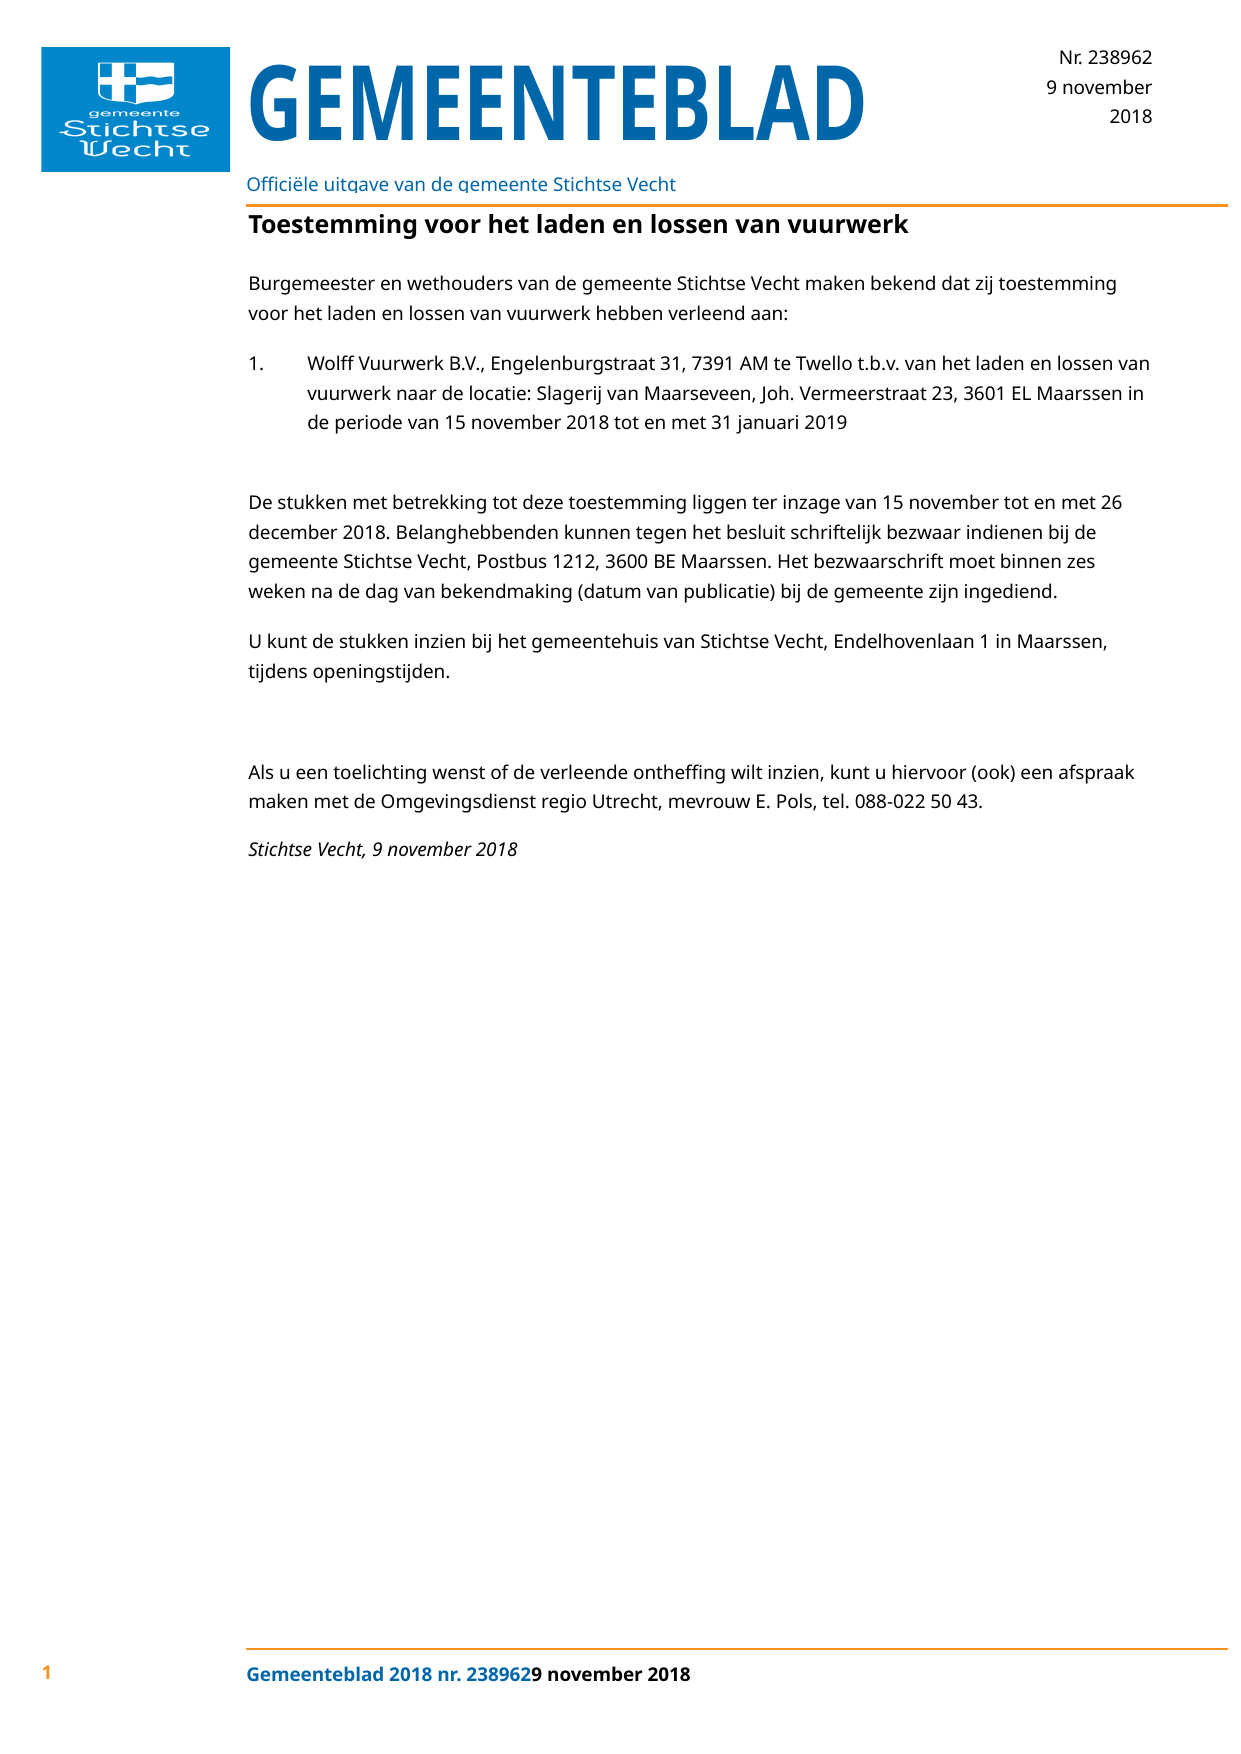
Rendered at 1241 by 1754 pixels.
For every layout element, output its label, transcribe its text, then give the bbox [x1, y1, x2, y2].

text De stukken met betrekking tot deze toestemming liggen ter inzage van 15 november tot en met 26 december 2018. Belanghebbenden kunnen tegen het besluit schriftelijk bezwaar indienen bij de gemeente Stichtse Vecht, Postbus 1212, 3600 BE Maarssen. Het bezwaarschrift moet binnen zes weken na de dag van bekendmaking (datum van publicatie) bij de gemeente zijn ingediend. [248, 489, 1152, 604]
text Toestemming voor het laden en lossen van vuurwerk [248, 207, 1152, 241]
text Burgemeester en wethouders van de gemeente Stichtse Vecht maken bekend dat zij toestemming voor het laden en lossen van vuurwerk hebben verleend aan: [248, 270, 1152, 326]
text U kunt de stukken inzien bij het gemeentehuis van Stichtse Vecht, Endelhovenlaan 1 in Maarssen, tijdens openingstijden. [248, 629, 1152, 684]
picture [99, 63, 135, 101]
text Stichtse Vecht, 9 november 2018 [248, 836, 1152, 862]
text Als u een toelichting wenst of de verleende ontheffing wilt inzien, kunt u hiervoor (ook) een afspraak maken met de Omgevingsdienst regio Utrecht, mevrouw E. Pols, tel. 088-022 50 43. [248, 759, 1152, 814]
list Wolff Vuurwerk B.V., Engelenburgstraat 31, 7391 AM te Twello t.b.v. van het laden en lossen van vuurwerk naar de locatie: Slagerij van Maarseveen, Joh. Vermeerstraat 23, 3601 EL Maarssen in de periode van 15 november 2018 tot en met 31 januari 2019 [248, 350, 1152, 435]
picture [137, 63, 174, 103]
